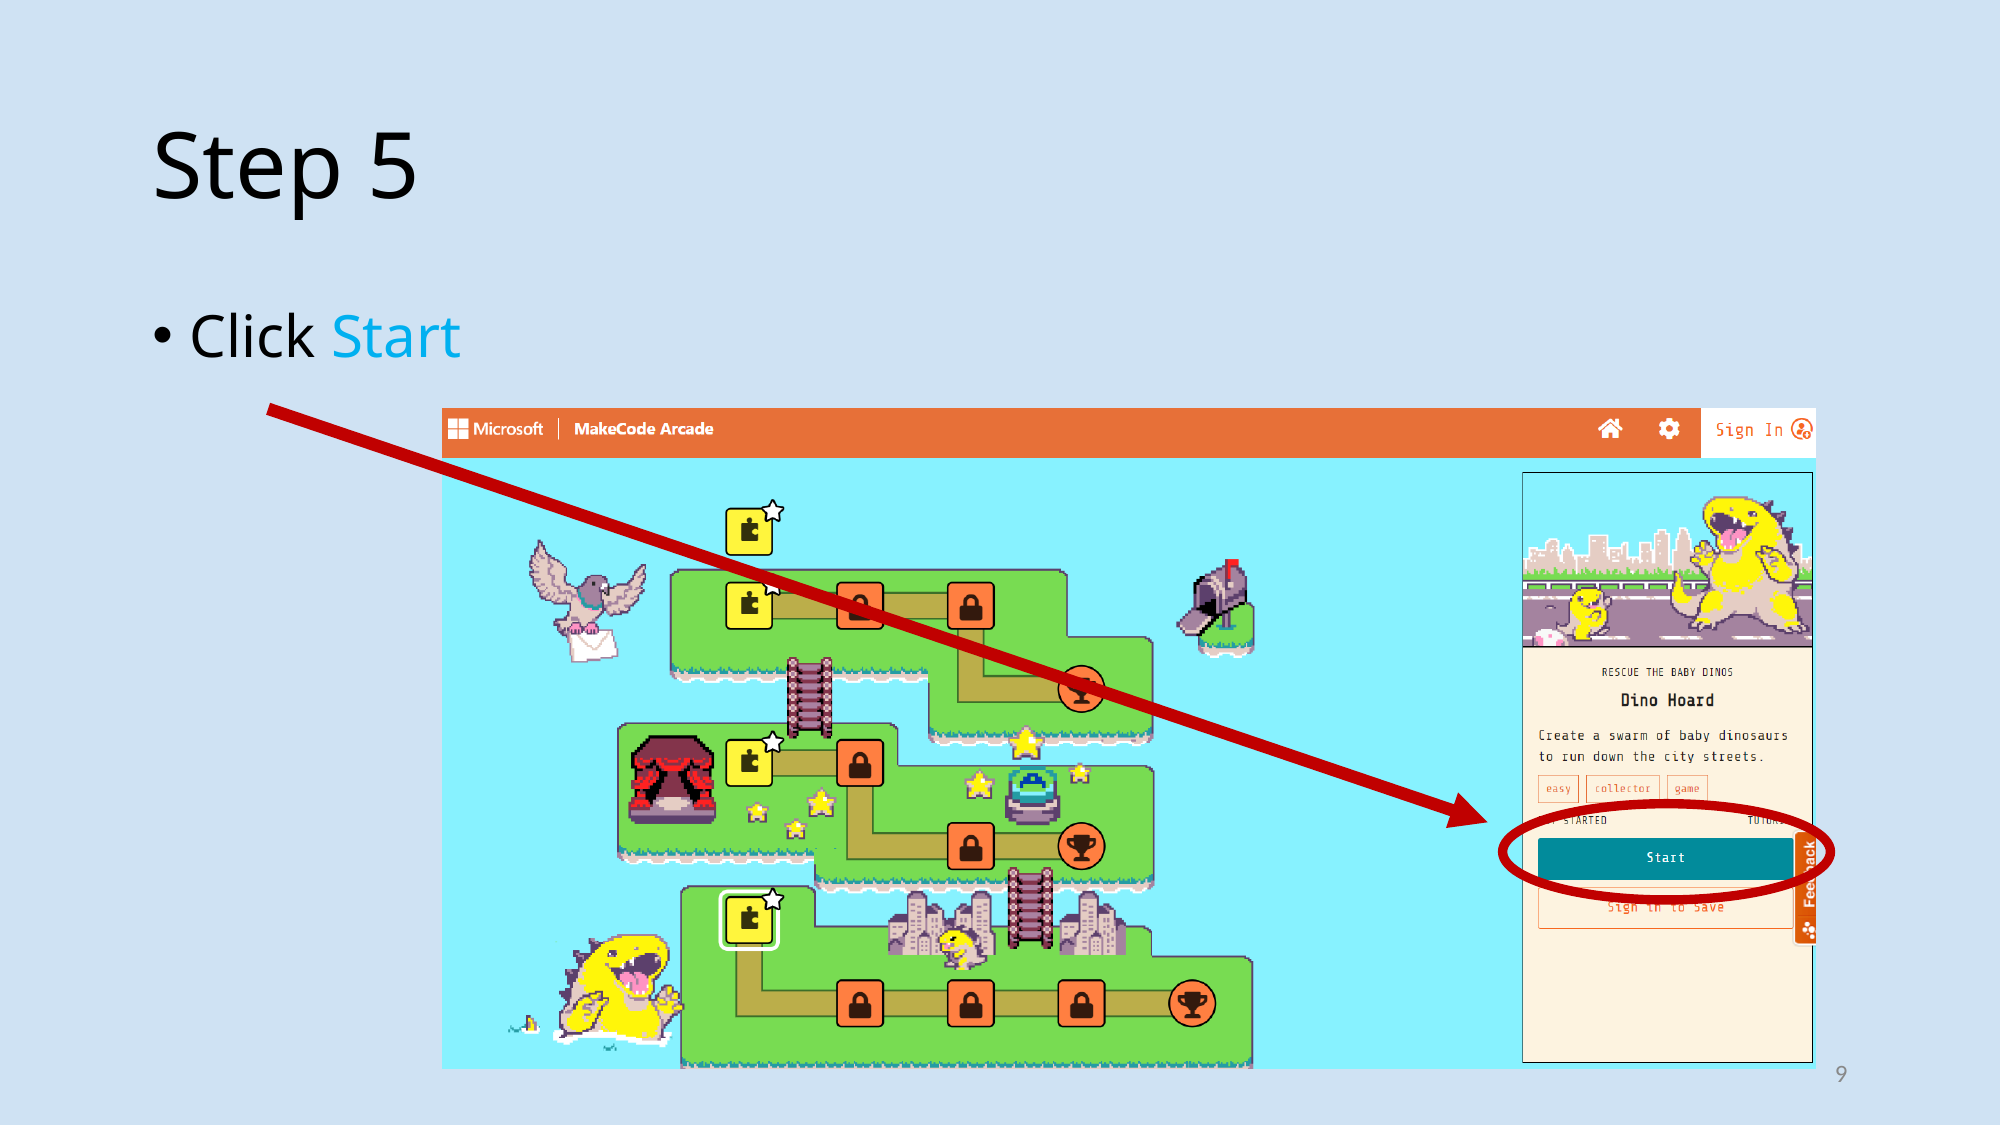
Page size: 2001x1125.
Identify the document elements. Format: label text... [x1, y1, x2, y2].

picture [442, 1014, 1816, 1069]
title Step 5 [137, 59, 1863, 278]
list Click Start [137, 299, 1863, 1014]
slide_number [1412, 1042, 1863, 1103]
